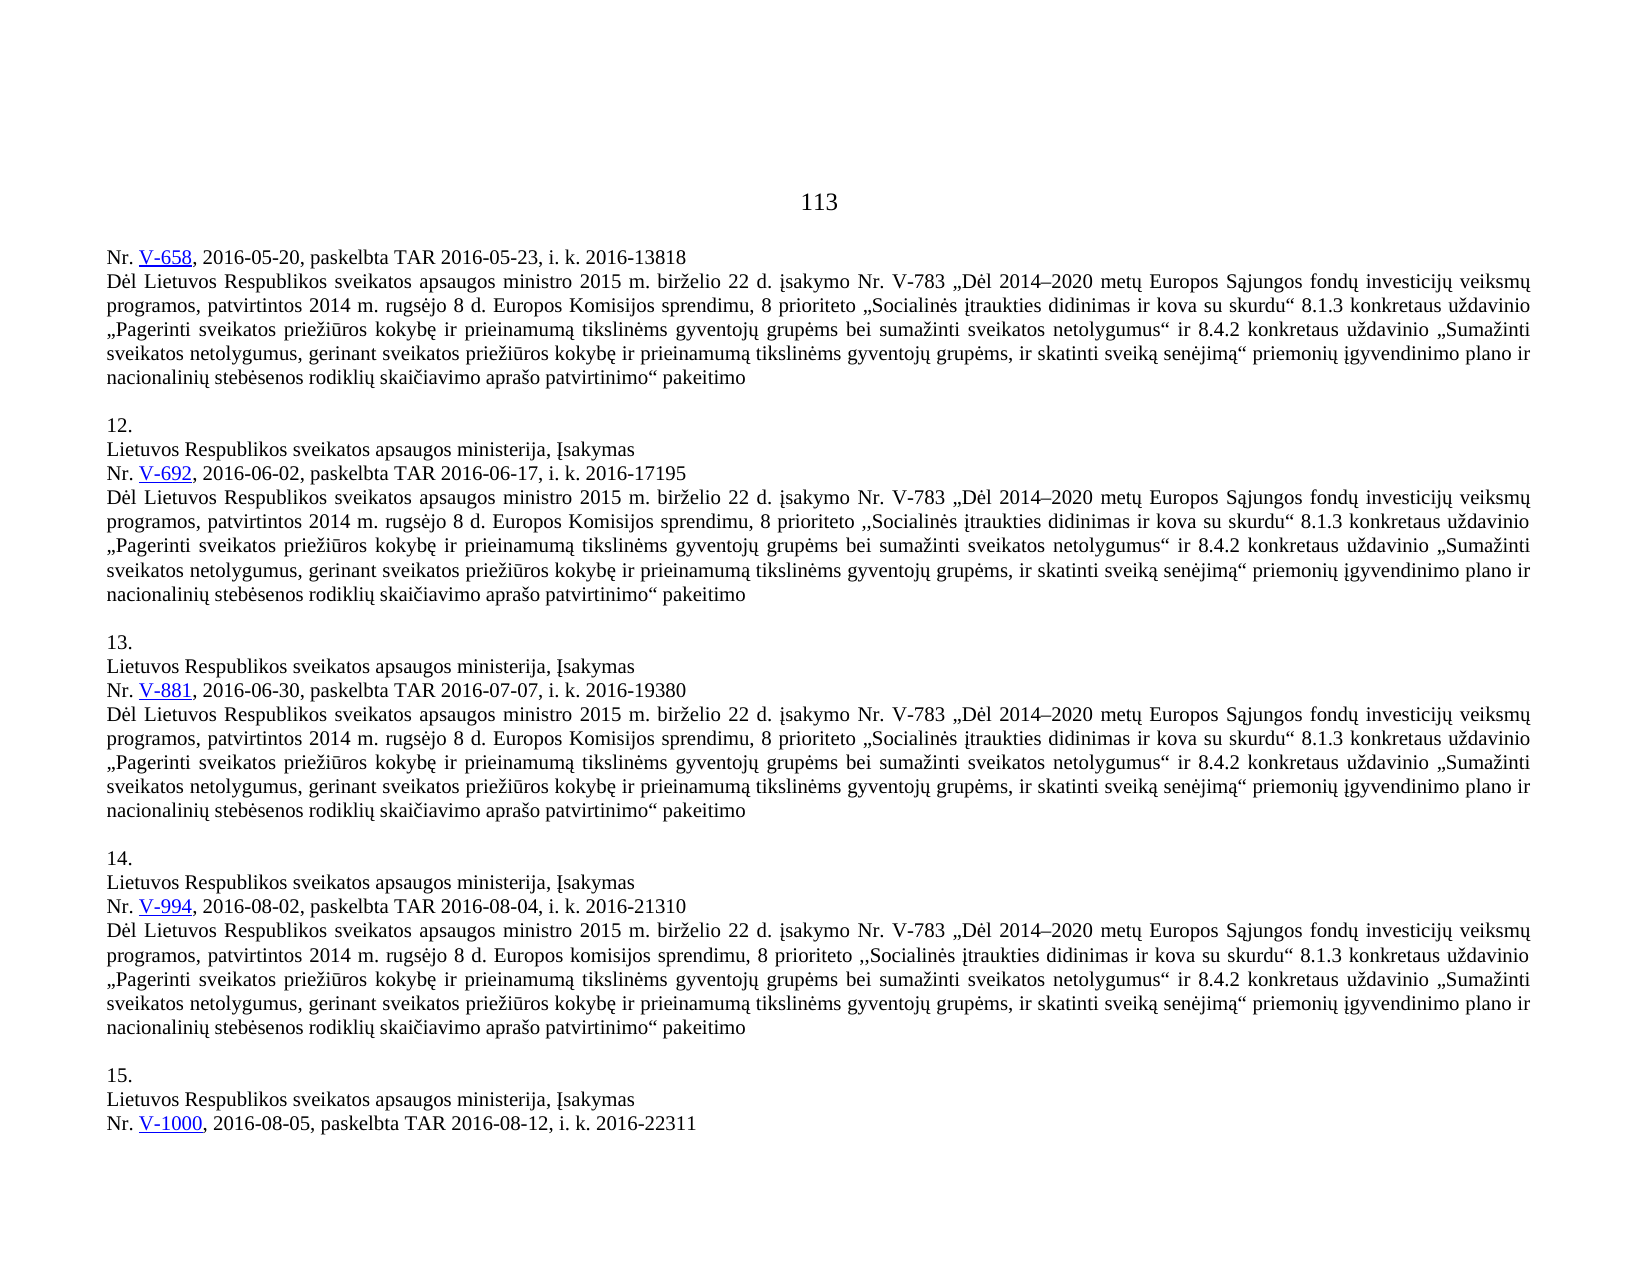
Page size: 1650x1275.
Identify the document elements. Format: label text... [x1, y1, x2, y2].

text Lietuvos Respublikos sveikatos apsaugos ministerija, Įsakymas [106, 1087, 1532, 1111]
text Lietuvos Respublikos sveikatos apsaugos ministerija, Įsakymas [106, 654, 1532, 678]
text Nr. V-994, 2016-08-02, paskelbta TAR 2016-08-04, i. k. 2016-21310 [106, 894, 1532, 918]
text Dėl Lietuvos Respublikos sveikatos apsaugos ministro 2015 m. birželio 22 d. įsakymo Nr. V-783 „Dėl 2014–2020 metų Europos Sąjungos fondų investicijų veiksmų programos, patvirtintos 2014 m. rugsėjo 8 d. Europos Komisijos sprendimu, 8 prioriteto ,,Socialinės įtraukties didinimas ir kova su skurdu“ 8.1.3 konkretaus uždavinio „Pagerinti sveikatos priežiūros kokybę ir prieinamumą tikslinėms gyventojų grupėms bei sumažinti sveikatos netolygumus“ ir 8.4.2 konkretaus uždavinio „Sumažinti sveikatos netolygumus, gerinant sveikatos priežiūros kokybę ir prieinamumą tikslinėms gyventojų grupėms, ir skatinti sveiką senėjimą“ priemonių įgyvendinimo plano ir nacionalinių stebėsenos rodiklių skaičiavimo aprašo patvirtinimo“ pakeitimo [106, 485, 1532, 606]
text Lietuvos Respublikos sveikatos apsaugos ministerija, Įsakymas [106, 870, 1532, 894]
text Lietuvos Respublikos sveikatos apsaugos ministerija, Įsakymas [106, 437, 1532, 461]
text 12. [106, 413, 1532, 437]
text Nr. V-658, 2016-05-20, paskelbta TAR 2016-05-23, i. k. 2016-13818 [106, 245, 1532, 269]
text Nr. V-1000, 2016-08-05, paskelbta TAR 2016-08-12, i. k. 2016-22311 [106, 1111, 1532, 1135]
text 14. [106, 846, 1532, 870]
text 13. [106, 630, 1532, 654]
text Nr. V-692, 2016-06-02, paskelbta TAR 2016-06-17, i. k. 2016-17195 [106, 461, 1532, 485]
text Nr. V-881, 2016-06-30, paskelbta TAR 2016-07-07, i. k. 2016-19380 [106, 678, 1532, 702]
text Dėl Lietuvos Respublikos sveikatos apsaugos ministro 2015 m. birželio 22 d. įsakymo Nr. V-783 „Dėl 2014–2020 metų Europos Sąjungos fondų investicijų veiksmų programos, patvirtintos 2014 m. rugsėjo 8 d. Europos komisijos sprendimu, 8 prioriteto ,,Socialinės įtraukties didinimas ir kova su skurdu“ 8.1.3 konkretaus uždavinio „Pagerinti sveikatos priežiūros kokybę ir prieinamumą tikslinėms gyventojų grupėms bei sumažinti sveikatos netolygumus“ ir 8.4.2 konkretaus uždavinio „Sumažinti sveikatos netolygumus, gerinant sveikatos priežiūros kokybę ir prieinamumą tikslinėms gyventojų grupėms, ir skatinti sveiką senėjimą“ priemonių įgyvendinimo plano ir nacionalinių stebėsenos rodiklių skaičiavimo aprašo patvirtinimo“ pakeitimo [106, 918, 1532, 1039]
text Dėl Lietuvos Respublikos sveikatos apsaugos ministro 2015 m. birželio 22 d. įsakymo Nr. V-783 „Dėl 2014–2020 metų Europos Sąjungos fondų investicijų veiksmų programos, patvirtintos 2014 m. rugsėjo 8 d. Europos Komisijos sprendimu, 8 prioriteto „Socialinės įtraukties didinimas ir kova su skurdu“ 8.1.3 konkretaus uždavinio „Pagerinti sveikatos priežiūros kokybę ir prieinamumą tikslinėms gyventojų grupėms bei sumažinti sveikatos netolygumus“ ir 8.4.2 konkretaus uždavinio „Sumažinti sveikatos netolygumus, gerinant sveikatos priežiūros kokybę ir prieinamumą tikslinėms gyventojų grupėms, ir skatinti sveiką senėjimą“ priemonių įgyvendinimo plano ir nacionalinių stebėsenos rodiklių skaičiavimo aprašo patvirtinimo“ pakeitimo [106, 269, 1532, 389]
text 15. [106, 1063, 1532, 1087]
text Dėl Lietuvos Respublikos sveikatos apsaugos ministro 2015 m. birželio 22 d. įsakymo Nr. V-783 „Dėl 2014–2020 metų Europos Sąjungos fondų investicijų veiksmų programos, patvirtintos 2014 m. rugsėjo 8 d. Europos Komisijos sprendimu, 8 prioriteto „Socialinės įtraukties didinimas ir kova su skurdu“ 8.1.3 konkretaus uždavinio „Pagerinti sveikatos priežiūros kokybę ir prieinamumą tikslinėms gyventojų grupėms bei sumažinti sveikatos netolygumus“ ir 8.4.2 konkretaus uždavinio „Sumažinti sveikatos netolygumus, gerinant sveikatos priežiūros kokybę ir prieinamumą tikslinėms gyventojų grupėms, ir skatinti sveiką senėjimą“ priemonių įgyvendinimo plano ir nacionalinių stebėsenos rodiklių skaičiavimo aprašo patvirtinimo“ pakeitimo [106, 702, 1532, 822]
